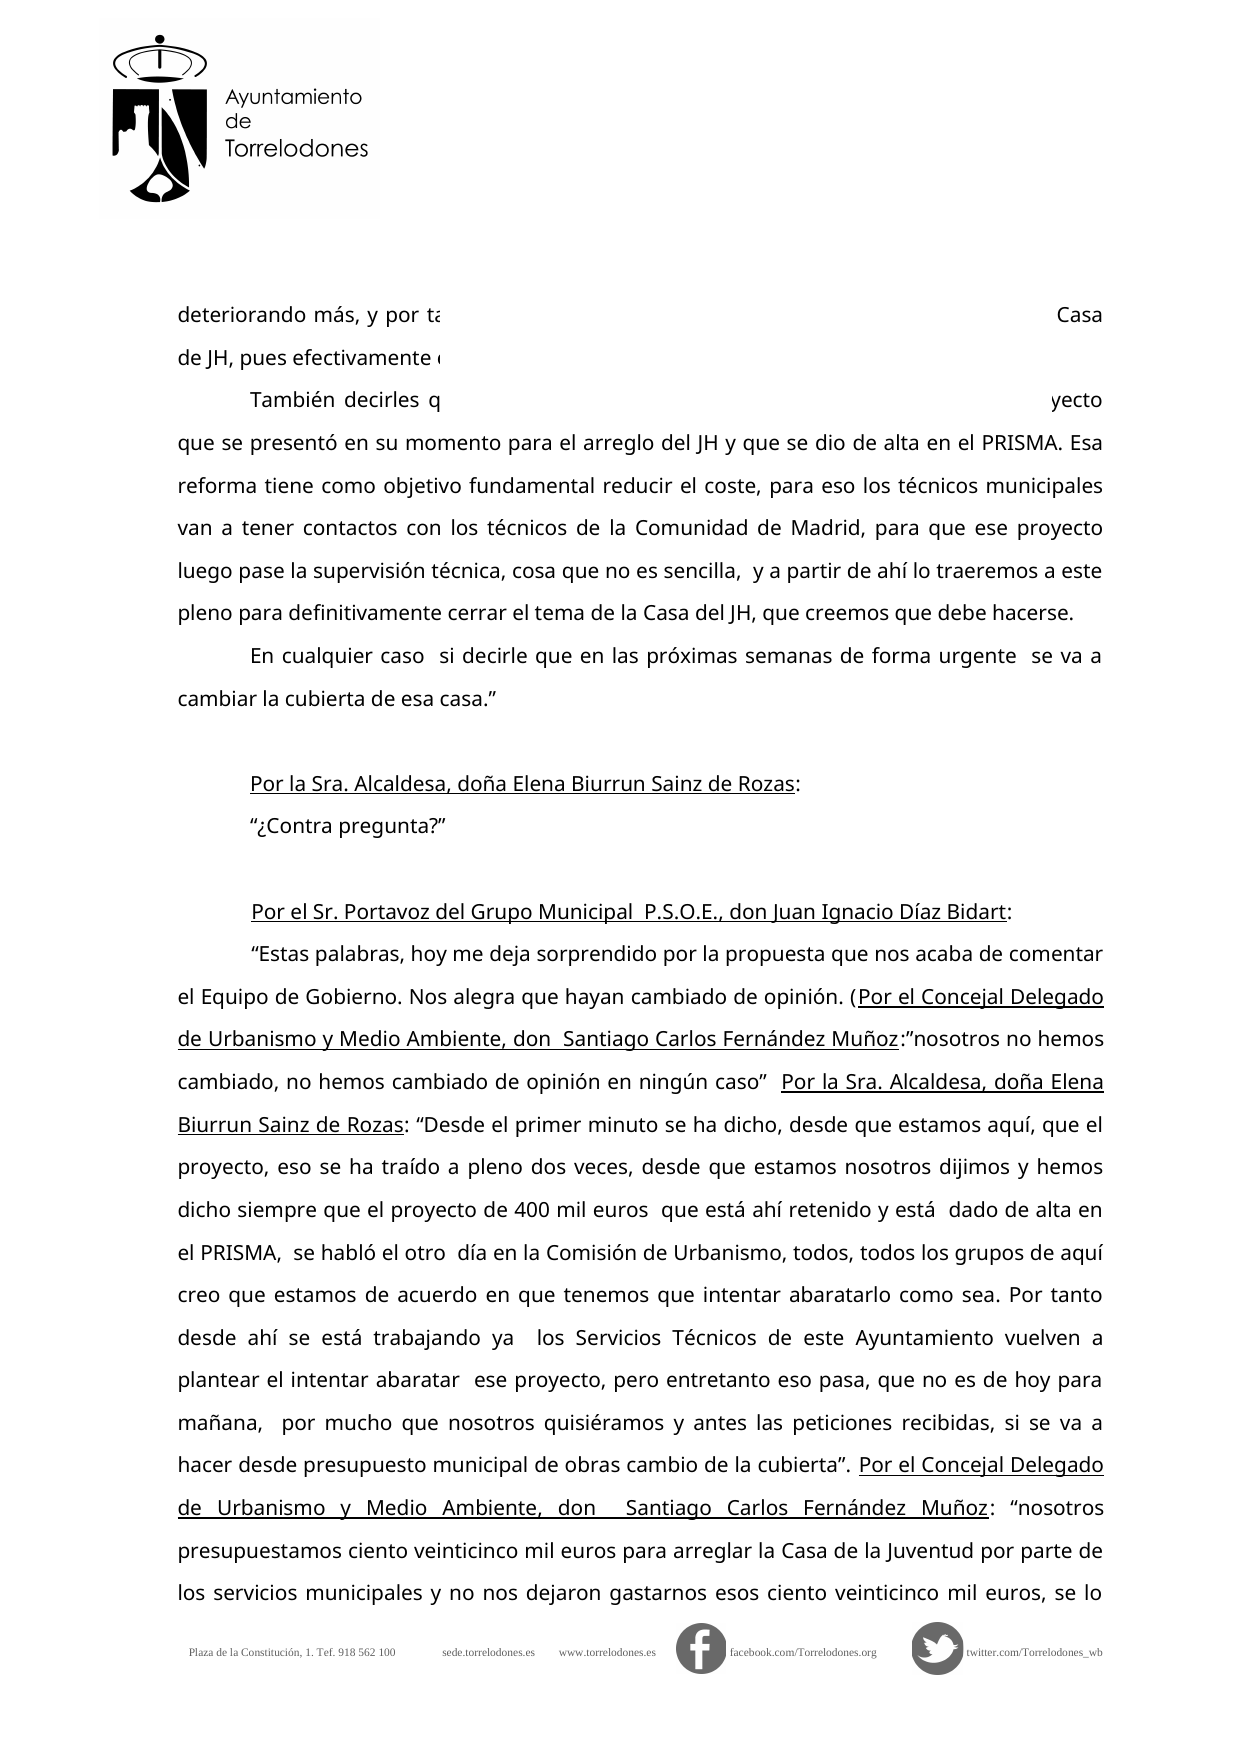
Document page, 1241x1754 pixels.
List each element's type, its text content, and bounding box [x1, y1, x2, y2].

text Por el Sr. Portavoz del Grupo Municipal P.S.O.E., don Juan Ignacio Díaz Bidart: [177, 897, 1104, 925]
text “¿Contra pregunta?” [177, 812, 1104, 840]
text Por la Sra. Alcaldesa, doña Elena Biurrun Sainz de Rozas: [177, 769, 1104, 797]
text En cualquier caso si decirle que en las próximas semanas de forma urgente se va a cambiar la cubierta de esa casa.” [177, 641, 1104, 712]
text “Estas palabras, hoy me deja sorprendido por la propuesta que nos acaba de comentar el Equipo de Gobierno. Nos alegra que hayan cambiado de opinión. (Por el Concejal Delegado de Urbanismo y Medio Ambiente, don Santiago Carlos Fernández Muñoz:”nosotros no hemos cambiado, no hemos cambiado de opinión en ningún caso” Por la Sra. Alcaldesa, doña Elena Biurrun Sainz de Rozas: “Desde el primer minuto se ha dicho, desde que estamos aquí, que el proyecto, eso se ha traído a pleno dos veces, desde que estamos nosotros dijimos y hemos dicho siempre que el proyecto de 400 mil euros que está ahí retenido y está dado de alta en el PRISMA, se habló el otro día en la Comisión de Urbanismo, todos, todos los grupos de aquí creo que estamos de acuerdo en que tenemos que intentar abaratarlo como sea. Por tanto desde ahí se está trabajando ya los Servicios Técnicos de este Ayuntamiento vuelven a plantear el intentar abaratar ese proyecto, pero entretanto eso pasa, que no es de hoy para mañana, por mucho que nosotros quisiéramos y antes las peticiones recibidas, si se va a hacer desde presupuesto municipal de obras cambio de la cubierta”. Por el Concejal Delegado de Urbanismo y Medio Ambiente, don Santiago Carlos Fernández Muñoz: “nosotros presupuestamos ciento veinticinco mil euros para arreglar la Casa de la Juventud por parte de los servicios municipales y no nos dejaron gastarnos esos ciento veinticinco mil euros, se lo [177, 939, 1104, 1607]
text También decirles que llevaremos a una comisión próxima una reforma del proyecto que se presentó en su momento para el arreglo del JH y que se dio de alta en el PRISMA. Esa reforma tiene como objetivo fundamental reducir el coste, para eso los técnicos municipales van a tener contactos con los técnicos de la Comunidad de Madrid, para que ese proyecto luego pase la supervisión técnica, cosa que no es sencilla, y a partir de ahí lo traeremos a este pleno para definitivamente cerrar el tema de la Casa del JH, que creemos que debe hacerse. [177, 386, 1104, 627]
